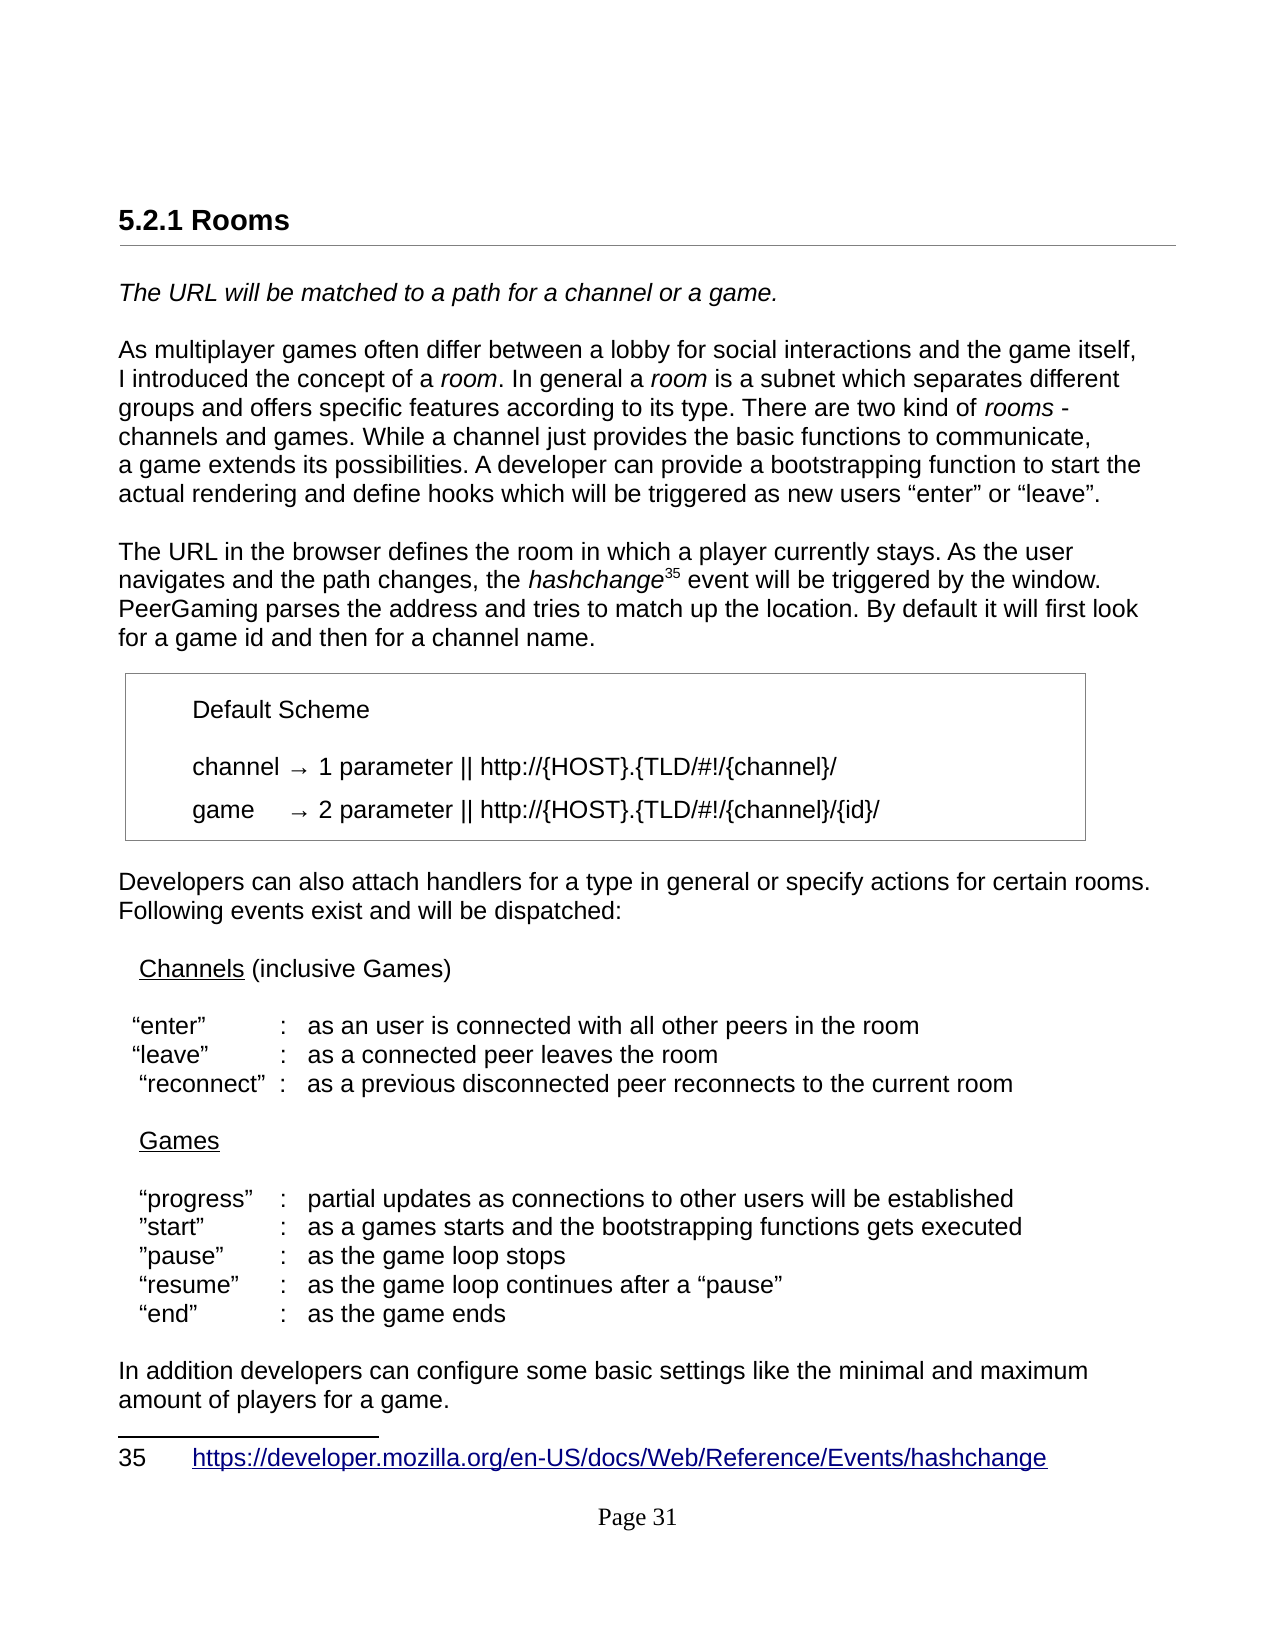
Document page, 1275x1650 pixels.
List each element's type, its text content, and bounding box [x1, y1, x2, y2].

text a game extends its possibilities. A developer can provide a bootstrapping function to start the actual rendering and define hooks which will be triggered as new users “enter” or “leave”. [118, 450, 1157, 508]
text The URL in the browser defines the room in which a player currently stays. As the user navigates and the path changes, the hashchange event will be triggered by the window. [118, 537, 1157, 594]
text PeerGaming parses the address and tries to match up the location. By default it will first look for a game id and then for a channel name. [118, 594, 1157, 652]
text ”start” : as a games starts and the bootstrapping functions gets executed [118, 1212, 1157, 1241]
text channel → 1 parameter || http://{HOST}.{TLD/#!/{channel}/ [126, 752, 1085, 781]
text ”pause” : as the game loop stops [118, 1241, 1157, 1270]
text “reconnect” : as a previous disconnected peer reconnects to the current room [118, 1068, 1157, 1097]
text I introduced the concept of a room. In general a room is a subnet which separates different groups and offers specific features according to its type. There are two kind of rooms - channels and games. While a channel just provides the basic functions to communicate, [118, 364, 1157, 450]
text [1086, 752, 1157, 781]
text As multiplayer games often differ between a lobby for social interactions and the game itself, [118, 335, 1157, 364]
text In addition developers can configure some basic settings like the minimal and maximum amount of players for a game. [118, 1356, 1157, 1413]
text “progress” : partial updates as connections to other users will be established [118, 1183, 1157, 1212]
text game → 2 parameter || http://{HOST}.{TLD/#!/{channel}/{id}/ [126, 795, 1085, 824]
text Games [118, 1126, 1157, 1155]
text Following events exist and will be dispatched: [118, 896, 1157, 925]
text [1086, 695, 1157, 723]
text “end” : as the game ends [118, 1298, 1157, 1327]
text “enter” : as an user is connected with all other peers in the room [118, 1011, 1157, 1040]
text [1086, 795, 1157, 824]
text https://developer.mozilla.org/en-US/docs/Web/Reference/Events/hashchange [118, 1443, 1157, 1472]
text “resume” : as the game loop continues after a “pause” [118, 1270, 1157, 1298]
text Developers can also attach handlers for a type in general or specify actions for certain rooms. [118, 867, 1157, 896]
text Channels (inclusive Games) [118, 953, 1157, 982]
text “leave” : as a connected peer leaves the room [118, 1040, 1157, 1068]
subtitle 5.2.1 Rooms [118, 203, 1157, 237]
text The URL will be matched to a path for a channel or a game. [118, 278, 1157, 307]
text Default Scheme [126, 695, 1085, 723]
